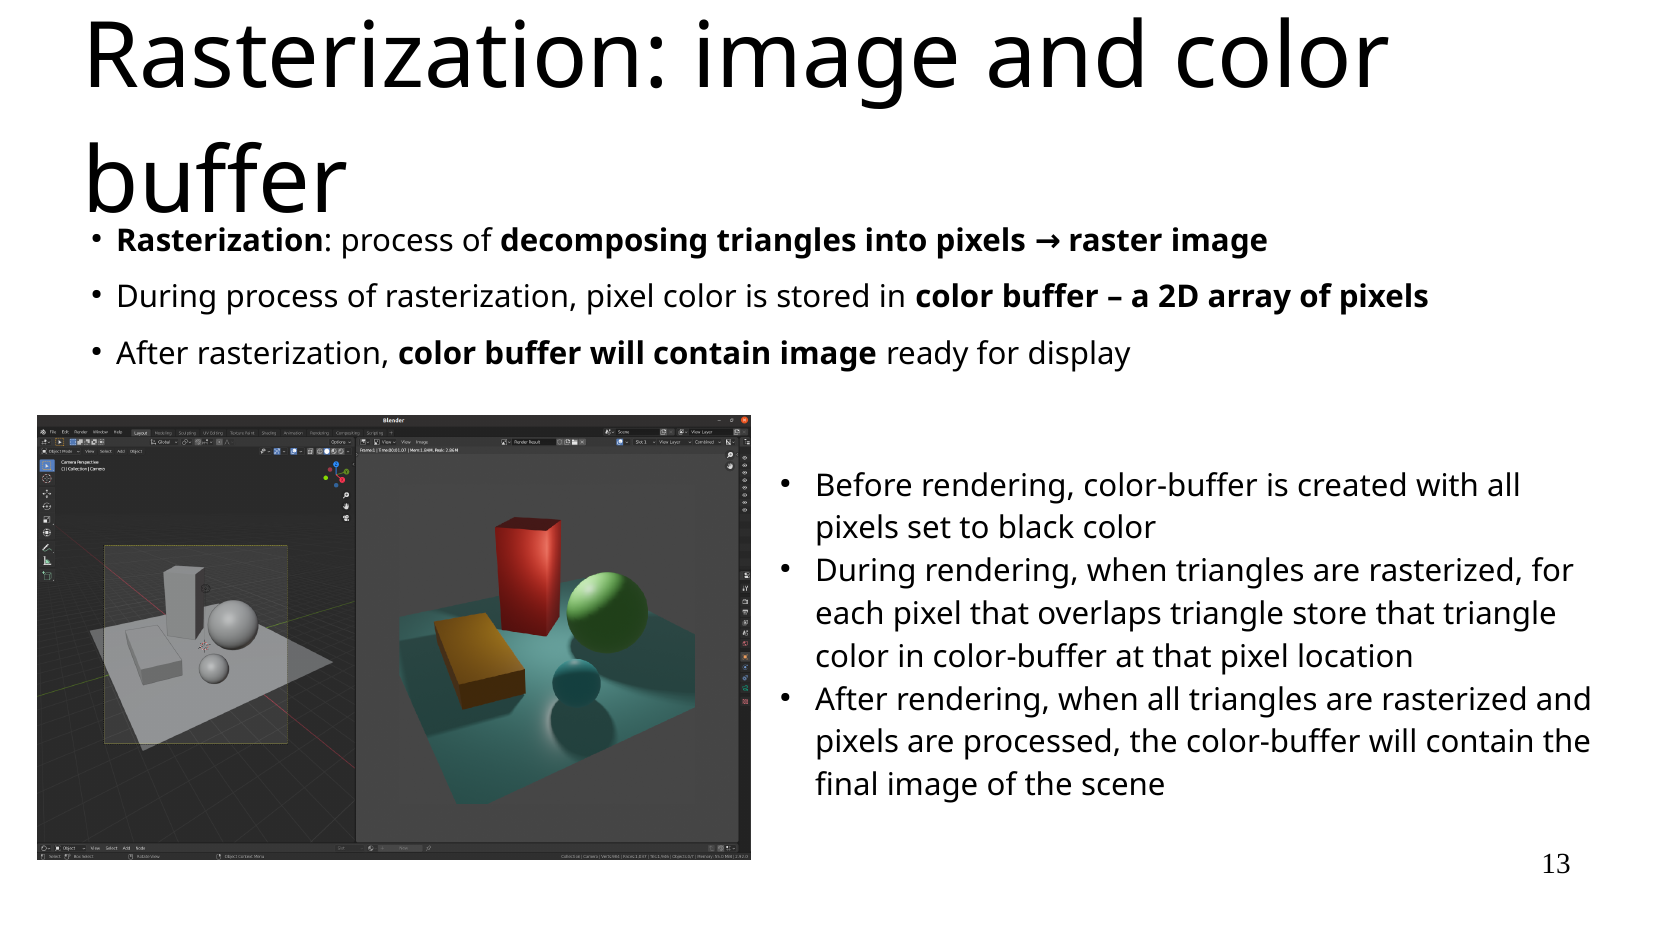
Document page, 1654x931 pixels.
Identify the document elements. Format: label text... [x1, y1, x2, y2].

list Rasterization: process of decomposing triangles into pixels → raster image During process of rasterization, pixel color is stored in color buffer – a 2D array of pixels After rasterization, color buffer will contain image ready for display [82, 217, 1571, 376]
picture [37, 415, 751, 860]
title Rasterization: image and color buffer [82, 37, 1571, 193]
text_box Before rendering, color-buffer is created with all pixels set to black color During rendering, when triangles are rasterized, for each pixel that overlaps triangle store that triangle color in color-buffer at that pixel location After rendering, when all triangles are rasterized and pixels are processed, the color-buffer will contain the final image of the scene [765, 455, 1621, 819]
